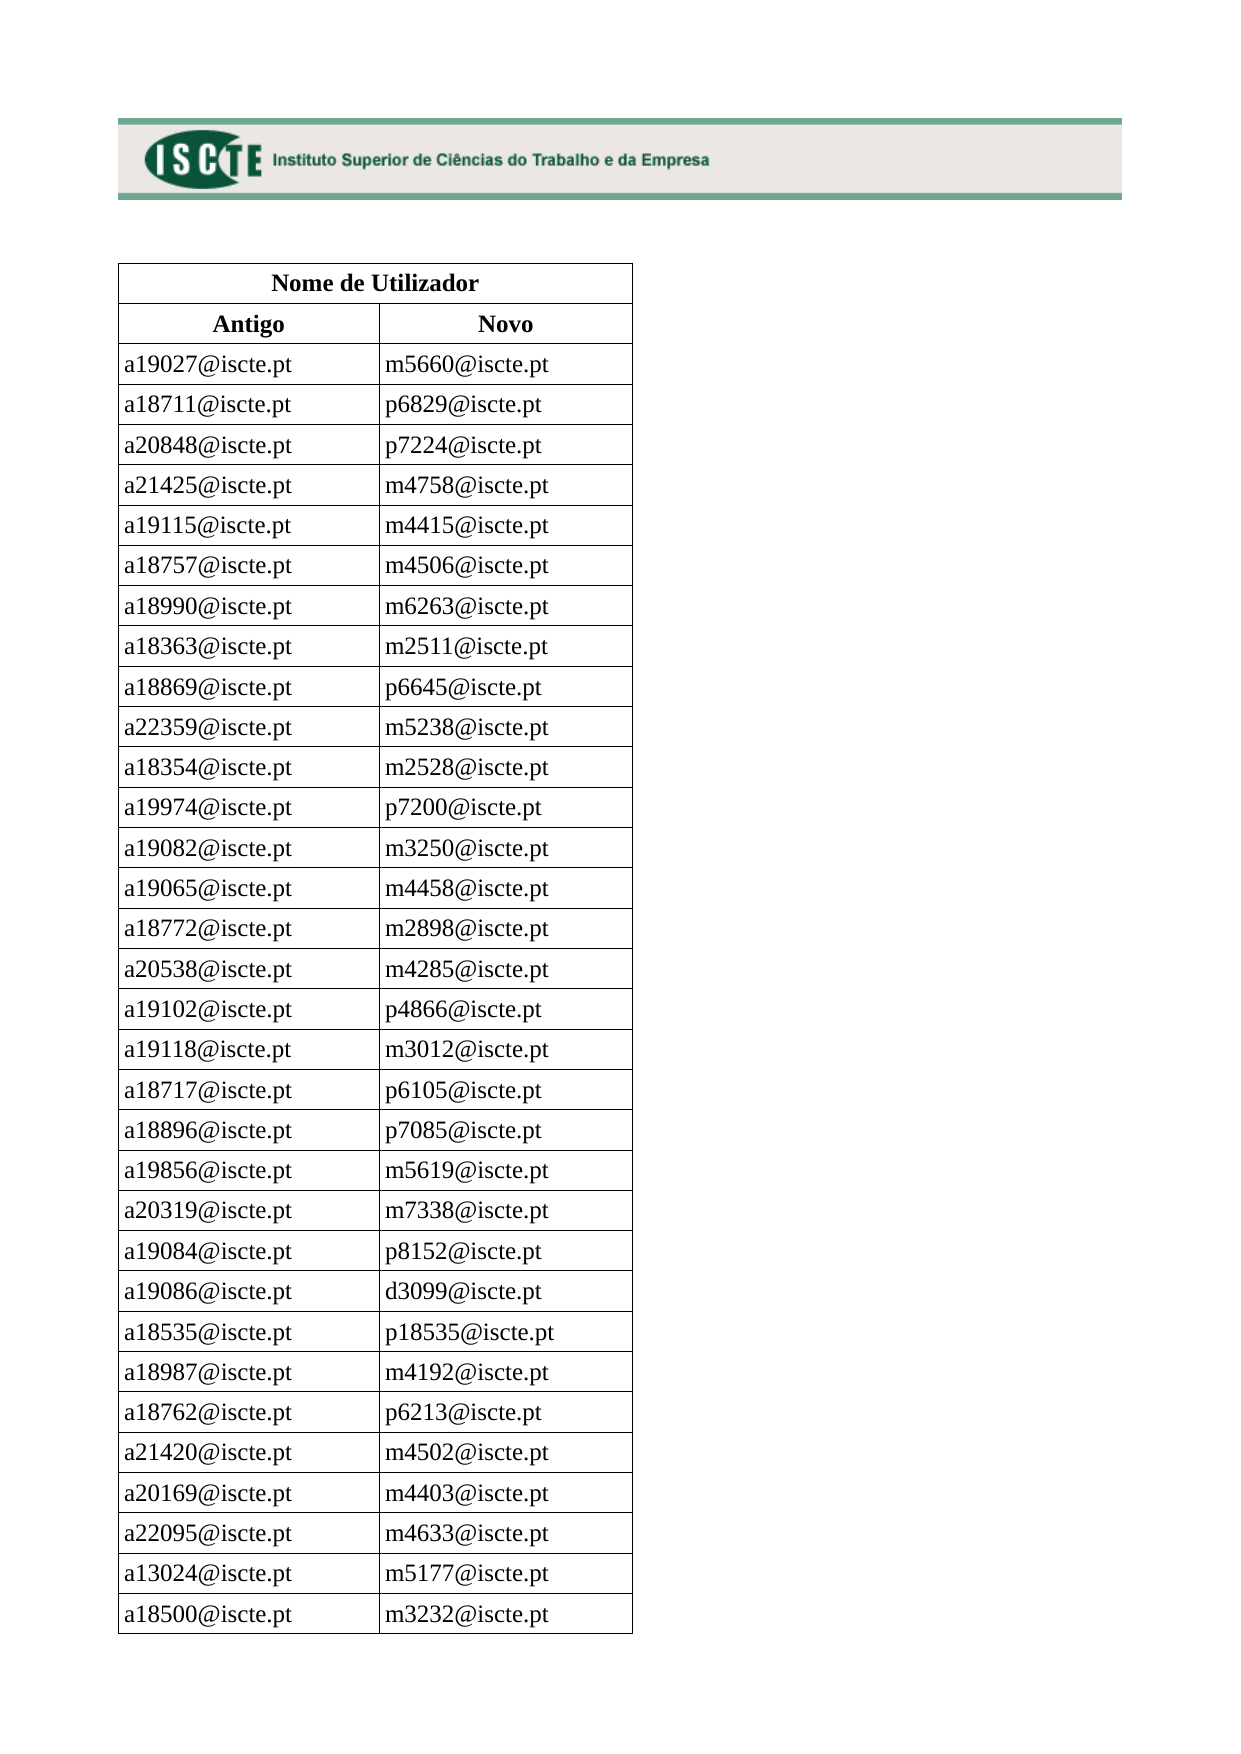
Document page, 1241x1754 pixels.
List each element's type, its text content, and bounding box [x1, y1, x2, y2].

table_cell a18772@iscte.pt [119, 909, 379, 948]
table_cell m4758@iscte.pt [380, 465, 632, 504]
table_cell a19102@iscte.pt [119, 989, 379, 1028]
table_cell m4285@iscte.pt [380, 949, 632, 988]
table_cell a20538@iscte.pt [119, 949, 379, 988]
table_cell m4415@iscte.pt [380, 506, 632, 545]
table_cell a18363@iscte.pt [119, 626, 379, 666]
table_cell p6105@iscte.pt [380, 1070, 632, 1109]
table_cell m5238@iscte.pt [380, 707, 632, 746]
table_cell m4458@iscte.pt [380, 868, 632, 908]
table_cell m3250@iscte.pt [380, 828, 632, 867]
table_cell p6829@iscte.pt [380, 385, 632, 424]
table_cell p18535@iscte.pt [380, 1312, 632, 1351]
table_cell a18717@iscte.pt [119, 1070, 379, 1109]
table_cell a21425@iscte.pt [119, 465, 379, 504]
table_cell m2898@iscte.pt [380, 909, 632, 948]
table_cell Antigo [119, 304, 379, 343]
table_cell a22359@iscte.pt [119, 707, 379, 746]
table_cell m5619@iscte.pt [380, 1151, 632, 1190]
table_cell m5660@iscte.pt [380, 344, 632, 383]
table_cell a19856@iscte.pt [119, 1151, 379, 1190]
table_cell a19118@iscte.pt [119, 1030, 379, 1069]
table_cell m2528@iscte.pt [380, 747, 632, 787]
table_cell d3099@iscte.pt [380, 1271, 632, 1311]
table_cell m3232@iscte.pt [380, 1594, 632, 1633]
table_cell a13024@iscte.pt [119, 1554, 379, 1593]
table_cell m4506@iscte.pt [380, 546, 632, 585]
table_cell a20169@iscte.pt [119, 1473, 379, 1512]
table_cell a19065@iscte.pt [119, 868, 379, 908]
table_cell a18869@iscte.pt [119, 667, 379, 706]
table_cell m2511@iscte.pt [380, 626, 632, 666]
table_cell a19027@iscte.pt [119, 344, 379, 383]
table_cell p6213@iscte.pt [380, 1392, 632, 1432]
table_header Nome de Utilizador [119, 264, 632, 303]
table_cell a18711@iscte.pt [119, 385, 379, 424]
table_cell a18535@iscte.pt [119, 1312, 379, 1351]
table_cell a18500@iscte.pt [119, 1594, 379, 1633]
table_cell a18354@iscte.pt [119, 747, 379, 787]
table_cell m4192@iscte.pt [380, 1352, 632, 1391]
table_cell m4633@iscte.pt [380, 1513, 632, 1553]
table_cell m4502@iscte.pt [380, 1433, 632, 1472]
table_cell m6263@iscte.pt [380, 586, 632, 625]
table_cell p6645@iscte.pt [380, 667, 632, 706]
table_cell m4403@iscte.pt [380, 1473, 632, 1512]
table_cell a18987@iscte.pt [119, 1352, 379, 1391]
picture [118, 118, 1122, 200]
table_cell a19082@iscte.pt [119, 828, 379, 867]
table_cell a19084@iscte.pt [119, 1231, 379, 1270]
table_cell p7224@iscte.pt [380, 425, 632, 464]
table_cell a19115@iscte.pt [119, 506, 379, 545]
table_cell a22095@iscte.pt [119, 1513, 379, 1553]
table_cell a18896@iscte.pt [119, 1110, 379, 1149]
table_cell a19974@iscte.pt [119, 788, 379, 827]
table_cell m3012@iscte.pt [380, 1030, 632, 1069]
table_cell a18762@iscte.pt [119, 1392, 379, 1432]
table_cell p7085@iscte.pt [380, 1110, 632, 1149]
table_cell a20848@iscte.pt [119, 425, 379, 464]
table_cell a18990@iscte.pt [119, 586, 379, 625]
table_cell Novo [380, 304, 632, 343]
table_cell m5177@iscte.pt [380, 1554, 632, 1593]
table_cell m7338@iscte.pt [380, 1191, 632, 1230]
table_cell p7200@iscte.pt [380, 788, 632, 827]
table_cell a20319@iscte.pt [119, 1191, 379, 1230]
table_cell p8152@iscte.pt [380, 1231, 632, 1270]
table_cell p4866@iscte.pt [380, 989, 632, 1028]
table_cell a19086@iscte.pt [119, 1271, 379, 1311]
table_cell a21420@iscte.pt [119, 1433, 379, 1472]
table_cell a18757@iscte.pt [119, 546, 379, 585]
